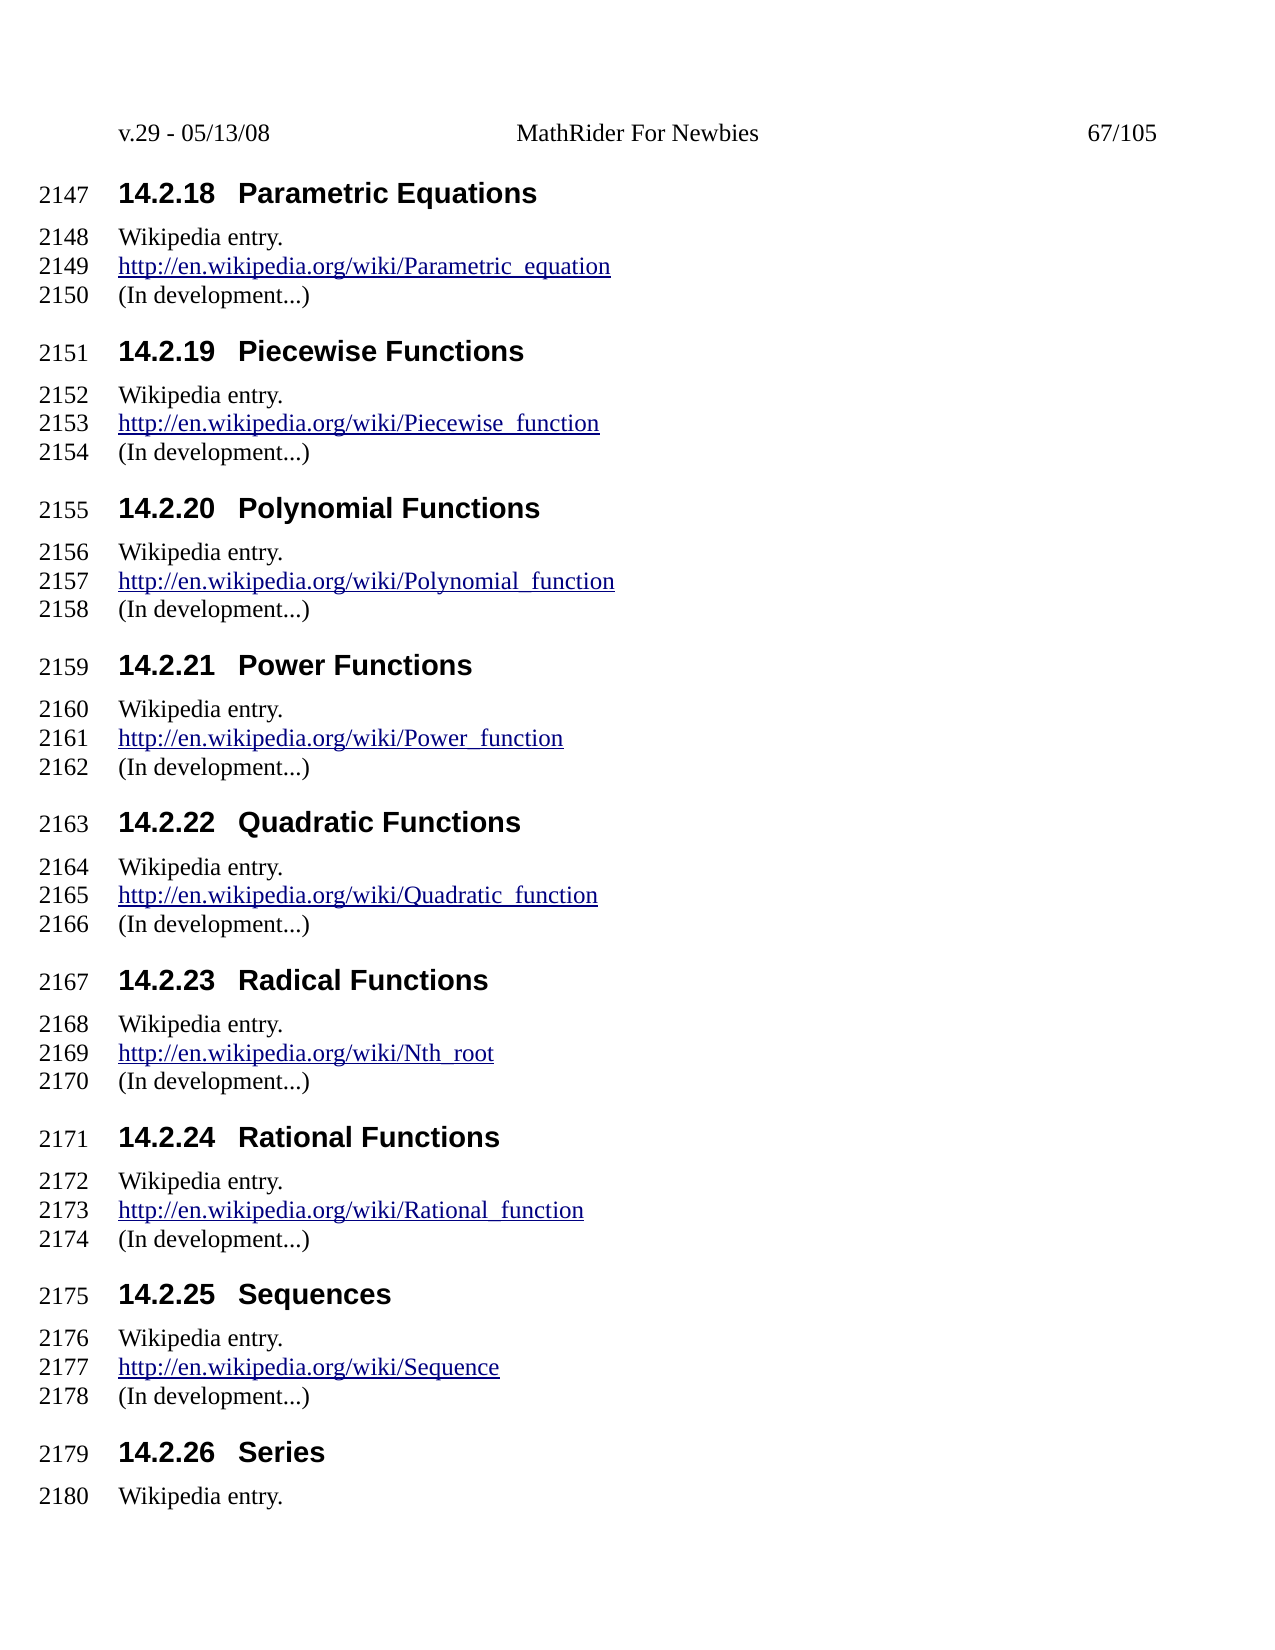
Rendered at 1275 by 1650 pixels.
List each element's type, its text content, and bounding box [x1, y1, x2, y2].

text Wikipedia entry. [118, 1481, 1157, 1509]
text Wikipedia entry. [118, 222, 1157, 251]
subtitle Polynomial Functions [118, 491, 1157, 524]
text (In development...) [118, 1381, 1157, 1410]
text http://en.wikipedia.org/wiki/Rational_function [118, 1195, 1157, 1224]
text Wikipedia entry. [118, 694, 1157, 723]
subtitle Rational Functions [118, 1120, 1157, 1154]
text (In development...) [118, 1066, 1157, 1095]
text (In development...) [118, 752, 1157, 781]
subtitle Radical Functions [118, 963, 1157, 996]
subtitle Sequences [118, 1277, 1157, 1311]
text Wikipedia entry. [118, 852, 1157, 880]
text Wikipedia entry. [118, 1323, 1157, 1352]
text Wikipedia entry. [118, 1166, 1157, 1195]
subtitle Quadratic Functions [118, 806, 1157, 839]
text http://en.wikipedia.org/wiki/Parametric_equation [118, 251, 1157, 280]
subtitle Series [118, 1435, 1157, 1468]
text http://en.wikipedia.org/wiki/Polynomial_function [118, 566, 1157, 594]
text http://en.wikipedia.org/wiki/Sequence [118, 1352, 1157, 1381]
text http://en.wikipedia.org/wiki/Power_function [118, 723, 1157, 752]
text (In development...) [118, 1224, 1157, 1252]
text http://en.wikipedia.org/wiki/Piecewise_function [118, 408, 1157, 437]
text (In development...) [118, 594, 1157, 623]
text http://en.wikipedia.org/wiki/Nth_root [118, 1038, 1157, 1066]
subtitle Power Functions [118, 648, 1157, 682]
subtitle Parametric Equations [118, 176, 1157, 210]
text http://en.wikipedia.org/wiki/Quadratic_function [118, 880, 1157, 909]
text Wikipedia entry. [118, 537, 1157, 566]
text (In development...) [118, 909, 1157, 938]
text Wikipedia entry. [118, 1009, 1157, 1038]
text (In development...) [118, 280, 1157, 309]
text (In development...) [118, 437, 1157, 466]
subtitle Piecewise Functions [118, 334, 1157, 367]
text Wikipedia entry. [118, 380, 1157, 408]
